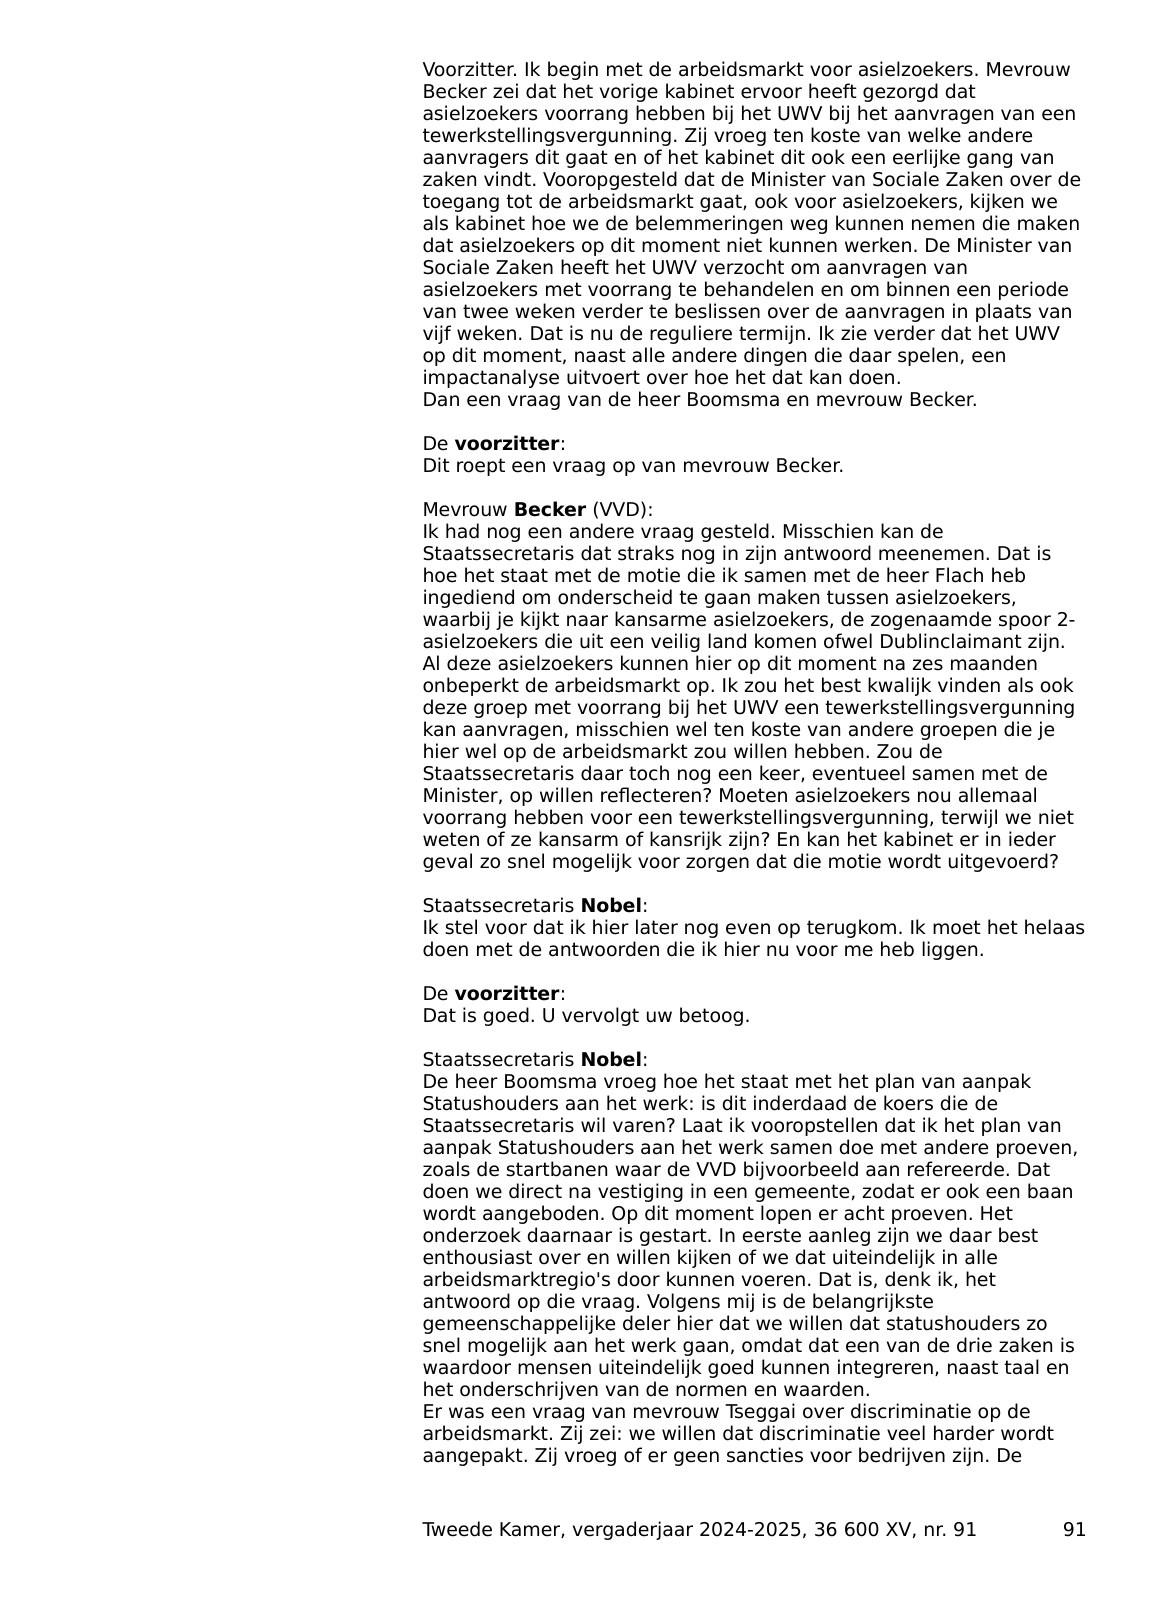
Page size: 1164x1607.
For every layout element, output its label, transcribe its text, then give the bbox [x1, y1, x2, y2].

text Dan een vraag van de heer Boomsma en mevrouw Becker. [422, 389, 1087, 411]
text Voorzitter. Ik begin met de arbeidsmarkt voor asielzoekers. Mevrouw Becker zei dat het vorige kabinet ervoor heeft gezorgd dat asielzoekers voorrang hebben bij het UWV bij het aanvragen van een tewerkstellingsvergunning. Zij vroeg ten koste van welke andere aanvragers dit gaat en of het kabinet dit ook een eerlijke gang van zaken vindt. Vooropgesteld dat de Minister van Sociale Zaken over de toegang tot de arbeidsmarkt gaat, ook voor asielzoekers, kijken we als kabinet hoe we de belemmeringen weg kunnen nemen die maken dat asielzoekers op dit moment niet kunnen werken. De Minister van Sociale Zaken heeft het UWV verzocht om aanvragen van asielzoekers met voorrang te behandelen en om binnen een periode van twee weken verder te beslissen over de aanvragen in plaats van vijf weken. Dat is nu de reguliere termijn. Ik zie verder dat het UWV op dit moment, naast alle andere dingen die daar spelen, een impactanalyse uitvoert over hoe het dat kan doen. [422, 59, 1087, 389]
text De voorzitter: [422, 433, 1087, 455]
text Er was een vraag van mevrouw Tseggai over discriminatie op de arbeidsmarkt. Zij zei: we willen dat discriminatie veel harder wordt aangepakt. Zij vroeg of er geen sancties voor bedrijven zijn. De [422, 1401, 1087, 1467]
text De voorzitter: [422, 983, 1087, 1005]
text Staatssecretaris Nobel: [422, 895, 1087, 917]
text Dat is goed. U vervolgt uw betoog. [422, 1005, 1087, 1027]
text Staatssecretaris Nobel: [422, 1049, 1087, 1071]
text De heer Boomsma vroeg hoe het staat met het plan van aanpak Statushouders aan het werk: is dit inderdaad de koers die de Staatssecretaris wil varen? Laat ik vooropstellen dat ik het plan van aanpak Statushouders aan het werk samen doe met andere proeven, zoals de startbanen waar de VVD bijvoorbeeld aan refereerde. Dat doen we direct na vestiging in een gemeente, zodat er ook een baan wordt aangeboden. Op dit moment lopen er acht proeven. Het onderzoek daarnaar is gestart. In eerste aanleg zijn we daar best enthousiast over en willen kijken of we dat uiteindelijk in alle arbeidsmarktregio's door kunnen voeren. Dat is, denk ik, het antwoord op die vraag. Volgens mij is de belangrijkste gemeenschappelijke deler hier dat we willen dat statushouders zo snel mogelijk aan het werk gaan, omdat dat een van de drie zaken is waardoor mensen uiteindelijk goed kunnen integreren, naast taal en het onderschrijven van de normen en waarden. [422, 1071, 1087, 1401]
text Ik had nog een andere vraag gesteld. Misschien kan de Staatssecretaris dat straks nog in zijn antwoord meenemen. Dat is hoe het staat met de motie die ik samen met de heer Flach heb ingediend om onderscheid te gaan maken tussen asielzoekers, waarbij je kijkt naar kansarme asielzoekers, de zogenaamde spoor 2-asielzoekers die uit een veilig land komen ofwel Dublinclaimant zijn. Al deze asielzoekers kunnen hier op dit moment na zes maanden onbeperkt de arbeidsmarkt op. Ik zou het best kwalijk vinden als ook deze groep met voorrang bij het UWV een tewerkstellingsvergunning kan aanvragen, misschien wel ten koste van andere groepen die je hier wel op de arbeidsmarkt zou willen hebben. Zou de Staatssecretaris daar toch nog een keer, eventueel samen met de Minister, op willen reflecteren? Moeten asielzoekers nou allemaal voorrang hebben voor een tewerkstellingsvergunning, terwijl we niet weten of ze kansarm of kansrijk zijn? En kan het kabinet er in ieder geval zo snel mogelijk voor zorgen dat die motie wordt uitgevoerd? [422, 521, 1087, 873]
text Mevrouw Becker (VVD): [422, 499, 1087, 521]
text Ik stel voor dat ik hier later nog even op terugkom. Ik moet het helaas doen met de antwoorden die ik hier nu voor me heb liggen. [422, 917, 1087, 961]
text Dit roept een vraag op van mevrouw Becker. [422, 455, 1087, 477]
